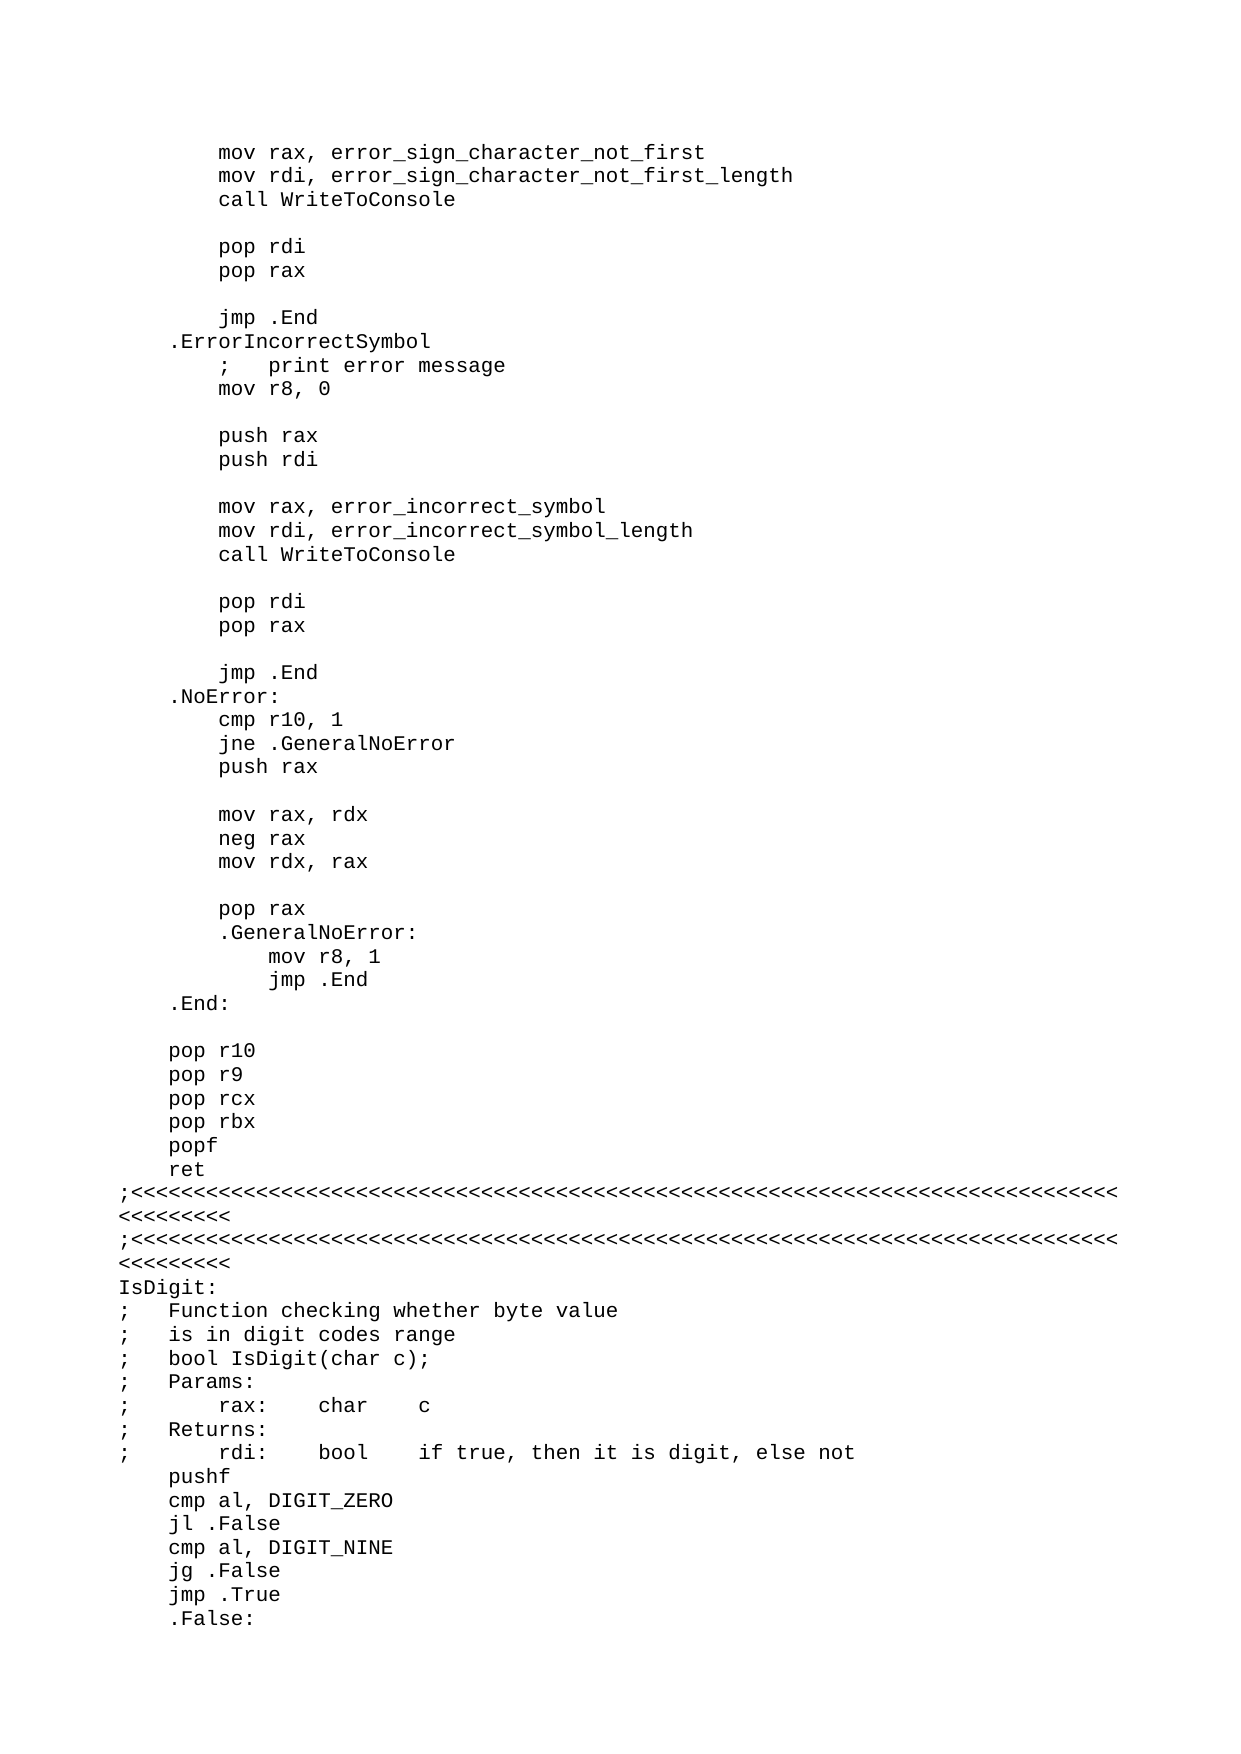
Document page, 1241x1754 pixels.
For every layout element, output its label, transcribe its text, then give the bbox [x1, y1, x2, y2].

text cmp r10, 1 [118, 709, 1122, 733]
text jmp .End [118, 307, 1122, 331]
text ; rax: char c [118, 1395, 1122, 1419]
text cmp al, DIGIT_ZERO [118, 1489, 1122, 1513]
text ret [118, 1158, 1122, 1182]
text pop rbx [118, 1111, 1122, 1135]
text mov rax, error_incorrect_symbol [118, 496, 1122, 520]
text ; Returns: [118, 1419, 1122, 1442]
text ;<<<<<<<<<<<<<<<<<<<<<<<<<<<<<<<<<<<<<<<<<<<<<<<<<<<<<<<<<<<<<<<<<<<<<<<<<<<<<<<<<<<<<<<< [118, 1229, 1122, 1277]
text mov rdi, error_sign_character_not_first_length [118, 165, 1122, 189]
text mov r8, 0 [118, 378, 1122, 402]
text push rax [118, 426, 1122, 449]
text pop rdi [118, 591, 1122, 615]
text pop r9 [118, 1064, 1122, 1088]
text call WriteToConsole [118, 544, 1122, 567]
text .GeneralNoError: [118, 922, 1122, 946]
text jmp .True [118, 1584, 1122, 1608]
text pushf [118, 1466, 1122, 1489]
text jne .GeneralNoError [118, 733, 1122, 757]
text jl .False [118, 1513, 1122, 1537]
text push rdi [118, 449, 1122, 473]
text ; bool IsDigit(char c); [118, 1348, 1122, 1371]
text pop rax [118, 615, 1122, 638]
text ; Params: [118, 1371, 1122, 1395]
text ; Function checking whether byte value [118, 1300, 1122, 1324]
text jg .False [118, 1561, 1122, 1584]
text cmp al, DIGIT_NINE [118, 1537, 1122, 1561]
text .NoError: [118, 686, 1122, 709]
text push rax [118, 757, 1122, 780]
text .End: [118, 993, 1122, 1017]
text pop rcx [118, 1088, 1122, 1111]
text jmp .End [118, 969, 1122, 993]
text IsDigit: [118, 1277, 1122, 1300]
text popf [118, 1135, 1122, 1158]
text .ErrorIncorrectSymbol [118, 331, 1122, 354]
text mov rdi, error_incorrect_symbol_length [118, 520, 1122, 544]
text ; is in digit codes range [118, 1324, 1122, 1348]
text ;<<<<<<<<<<<<<<<<<<<<<<<<<<<<<<<<<<<<<<<<<<<<<<<<<<<<<<<<<<<<<<<<<<<<<<<<<<<<<<<<<<<<<<<< [118, 1182, 1122, 1229]
text ; rdi: bool if true, then it is digit, else not [118, 1442, 1122, 1466]
text neg rax [118, 827, 1122, 851]
text ; print error message [118, 354, 1122, 378]
text mov r8, 1 [118, 946, 1122, 969]
text call WriteToConsole [118, 189, 1122, 213]
text pop rdi [118, 236, 1122, 260]
text jmp .End [118, 662, 1122, 686]
text mov rdx, rax [118, 851, 1122, 875]
text .False: [118, 1608, 1122, 1631]
text pop r10 [118, 1040, 1122, 1064]
text mov rax, error_sign_character_not_first [118, 142, 1122, 165]
text pop rax [118, 260, 1122, 284]
text mov rax, rdx [118, 804, 1122, 827]
text pop rax [118, 898, 1122, 922]
